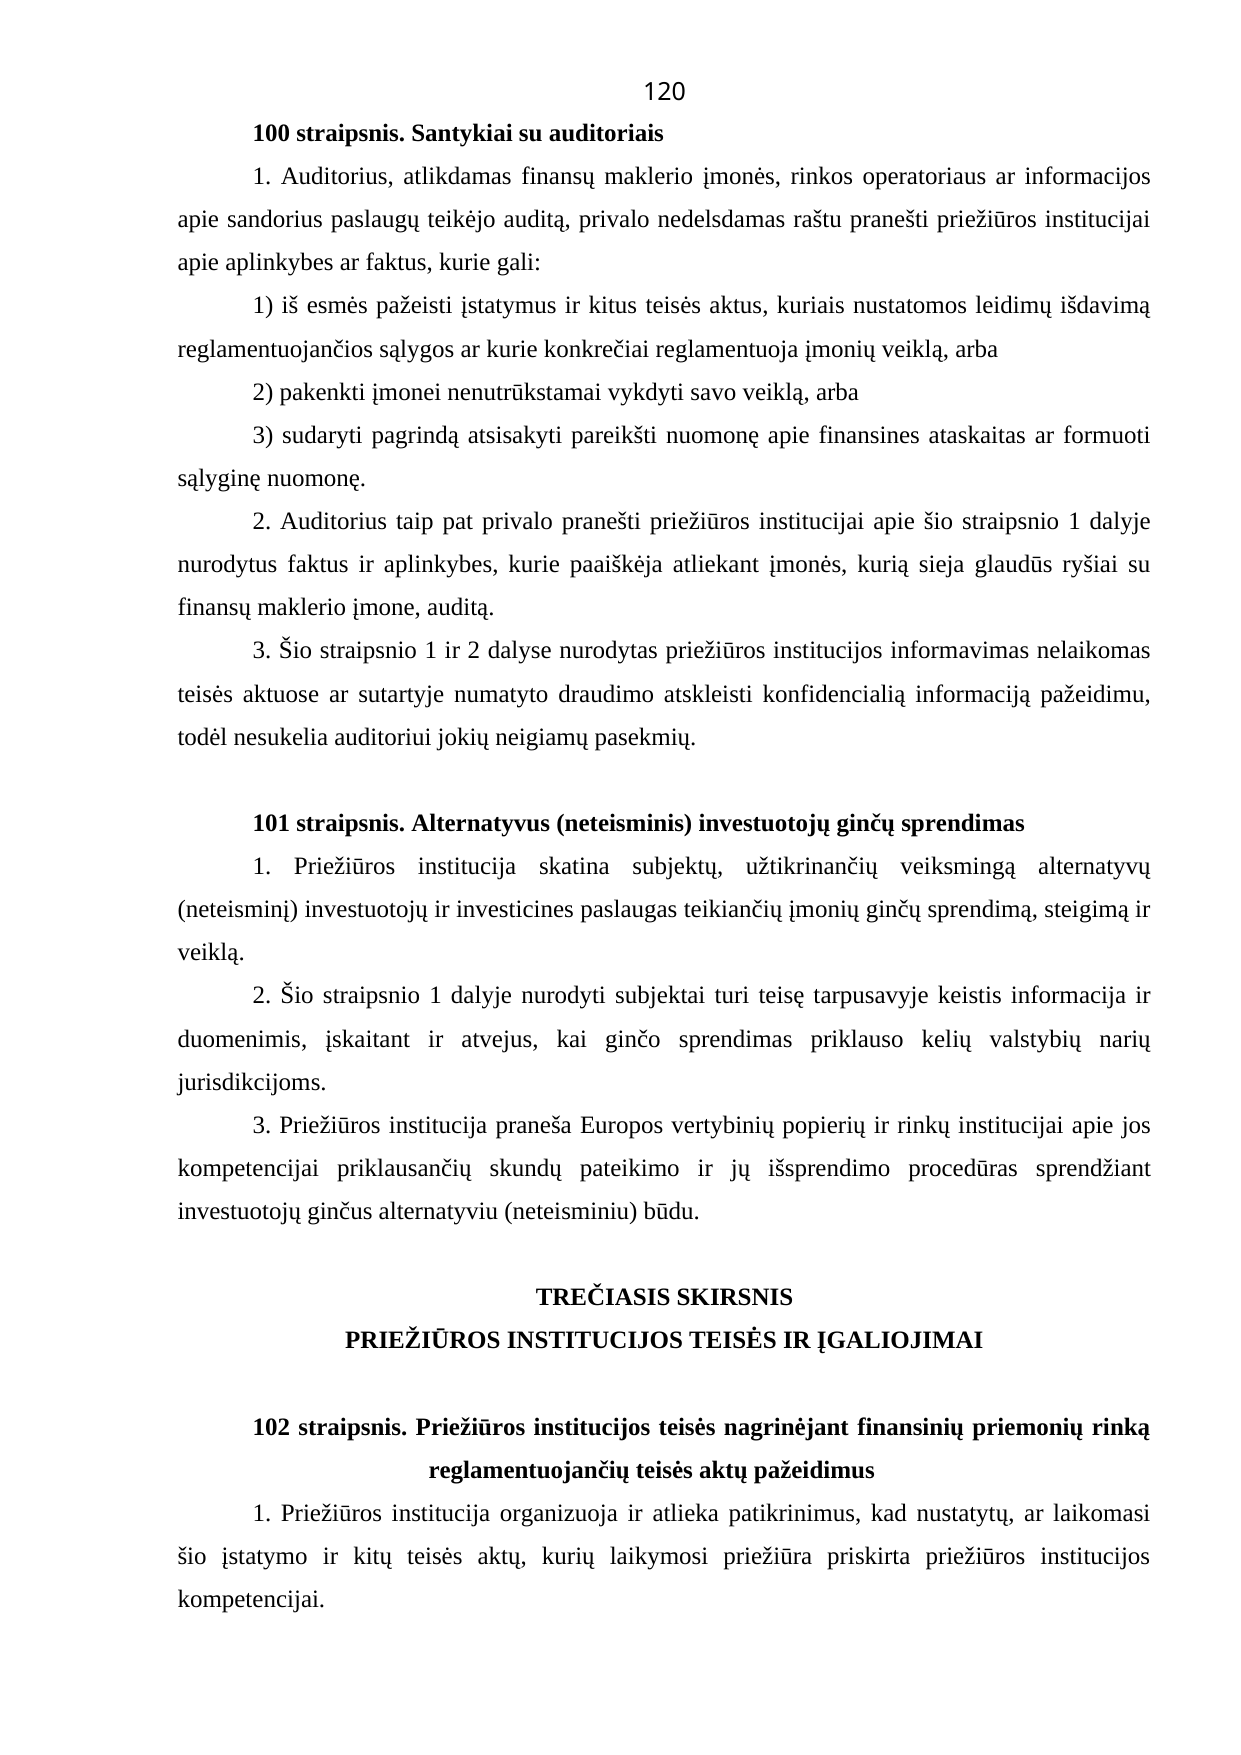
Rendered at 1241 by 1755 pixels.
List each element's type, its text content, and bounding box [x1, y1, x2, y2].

text 1) iš esmės pažeisti įstatymus ir kitus teisės aktus, kuriais nustatomos leidimų išdavimą reglamentuojančios sąlygos ar kurie konkrečiai reglamentuoja įmonių veiklą, arba [177, 291, 1152, 362]
text TREČIASIS SKIRSNIS [177, 1282, 1152, 1311]
text 102 straipsnis. Priežiūros institucijos teisės nagrinėjant finansinių priemonių rinką reglamentuojančių teisės aktų pažeidimus [252, 1412, 1152, 1484]
text 100 straipsnis. Santykiai su auditoriais [177, 118, 1152, 147]
text 2) pakenkti įmonei nenutrūkstamai vykdyti savo veiklą, arba [177, 377, 1152, 406]
text 2. Auditorius taip pat privalo pranešti priežiūros institucijai apie šio straipsnio 1 dalyje nurodytus faktus ir aplinkybes, kurie paaiškėja atliekant įmonės, kurią sieja glaudūs ryšiai su finansų maklerio įmone, auditą. [177, 506, 1152, 621]
text 3) sudaryti pagrindą atsisakyti pareikšti nuomonę apie finansines ataskaitas ar formuoti sąlyginę nuomonę. [177, 420, 1152, 492]
text 2. Šio straipsnio 1 dalyje nurodyti subjektai turi teisę tarpusavyje keistis informacija ir duomenimis, įskaitant ir atvejus, kai ginčo sprendimas priklauso kelių valstybių narių jurisdikcijoms. [177, 981, 1152, 1096]
text 101 straipsnis. Alternatyvus (neteisminis) investuotojų ginčų sprendimas [177, 808, 1152, 837]
text 1. Auditorius, atlikdamas finansų maklerio įmonės, rinkos operatoriaus ar informacijos apie sandorius paslaugų teikėjo auditą, privalo nedelsdamas raštu pranešti priežiūros institucijai apie aplinkybes ar faktus, kurie gali: [177, 161, 1152, 276]
text 1. Priežiūros institucija skatina subjektų, užtikrinančių veiksmingą alternatyvų (neteisminį) investuotojų ir investicines paslaugas teikiančių įmonių ginčų sprendimą, steigimą ir veiklą. [177, 851, 1152, 966]
text 1. Priežiūros institucija organizuoja ir atlieka patikrinimus, kad nustatytų, ar laikomasi šio įstatymo ir kitų teisės aktų, kurių laikymosi priežiūra priskirta priežiūros institucijos kompetencijai. [177, 1498, 1152, 1613]
text 3. Priežiūros institucija praneša Europos vertybinių popierių ir rinkų institucijai apie jos kompetencijai priklausančių skundų pateikimo ir jų išsprendimo procedūras sprendžiant investuotojų ginčus alternatyviu (neteisminiu) būdu. [177, 1110, 1152, 1225]
text 3. Šio straipsnio 1 ir 2 dalyse nurodytas priežiūros institucijos informavimas nelaikomas teisės aktuose ar sutartyje numatyto draudimo atskleisti konfidencialią informaciją pažeidimu, todėl nesukelia auditoriui jokių neigiamų pasekmių. [177, 636, 1152, 751]
text PRIEŽIŪROS INSTITUCIJOS TEISĖS IR ĮGALIOJIMAI [177, 1326, 1152, 1354]
